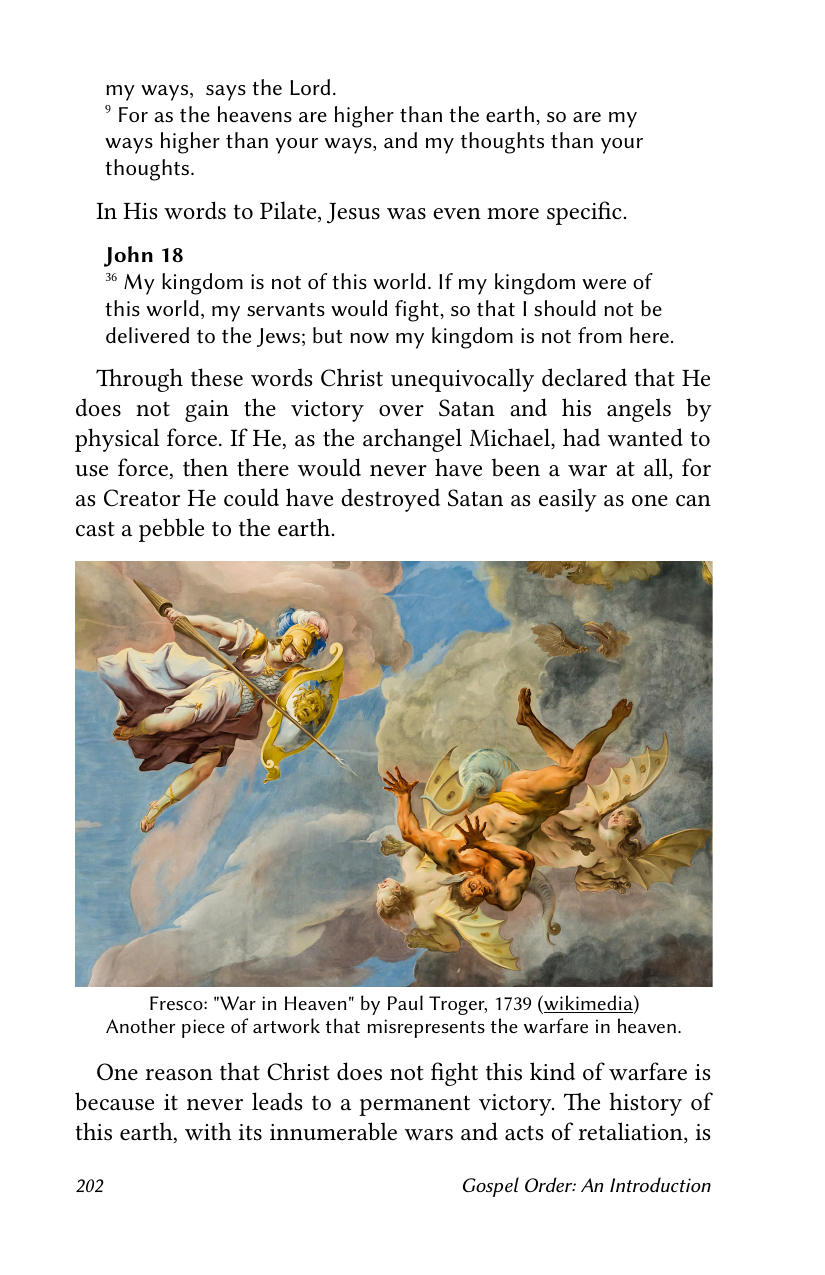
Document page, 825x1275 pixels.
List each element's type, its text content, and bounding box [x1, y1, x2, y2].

text In His words to Pilate, Jesus was even more specific. [75, 197, 712, 225]
text John 18 [105, 242, 712, 268]
text One reason that Christ does not fight this kind of warfare is because it never leads to a permanent victory. The history of this earth, with its innumerable wars and acts of retaliation, is [75, 1039, 712, 1147]
text Through these words Christ unequivocally declared that He does not gain the victory over Satan and his angels by physical force. If He, as the archangel Michael, had wanted to use force, then there would never have been a war at all, for as Creator He could have destroyed Satan as easily as one can cast a pebble to the earth. [75, 364, 712, 542]
text 9 For as the heavens are higher than the earth, so are my ways higher than your ways, and my thoughts than your thoughts. [105, 102, 682, 181]
text 36 My kingdom is not of this world. If my kingdom were of this world, my servants would fight, so that I should not be delivered to the Jews; but now my kingdom is not from here. [105, 269, 682, 349]
text my ways, says the Lord. [105, 75, 682, 101]
text Another piece of artwork that misrepresents the warfare in heaven. [75, 1015, 712, 1039]
text Fresco: "War in Heaven" by Paul Troger, 1739 (wikimedia) [75, 987, 712, 1015]
picture [75, 561, 713, 987]
